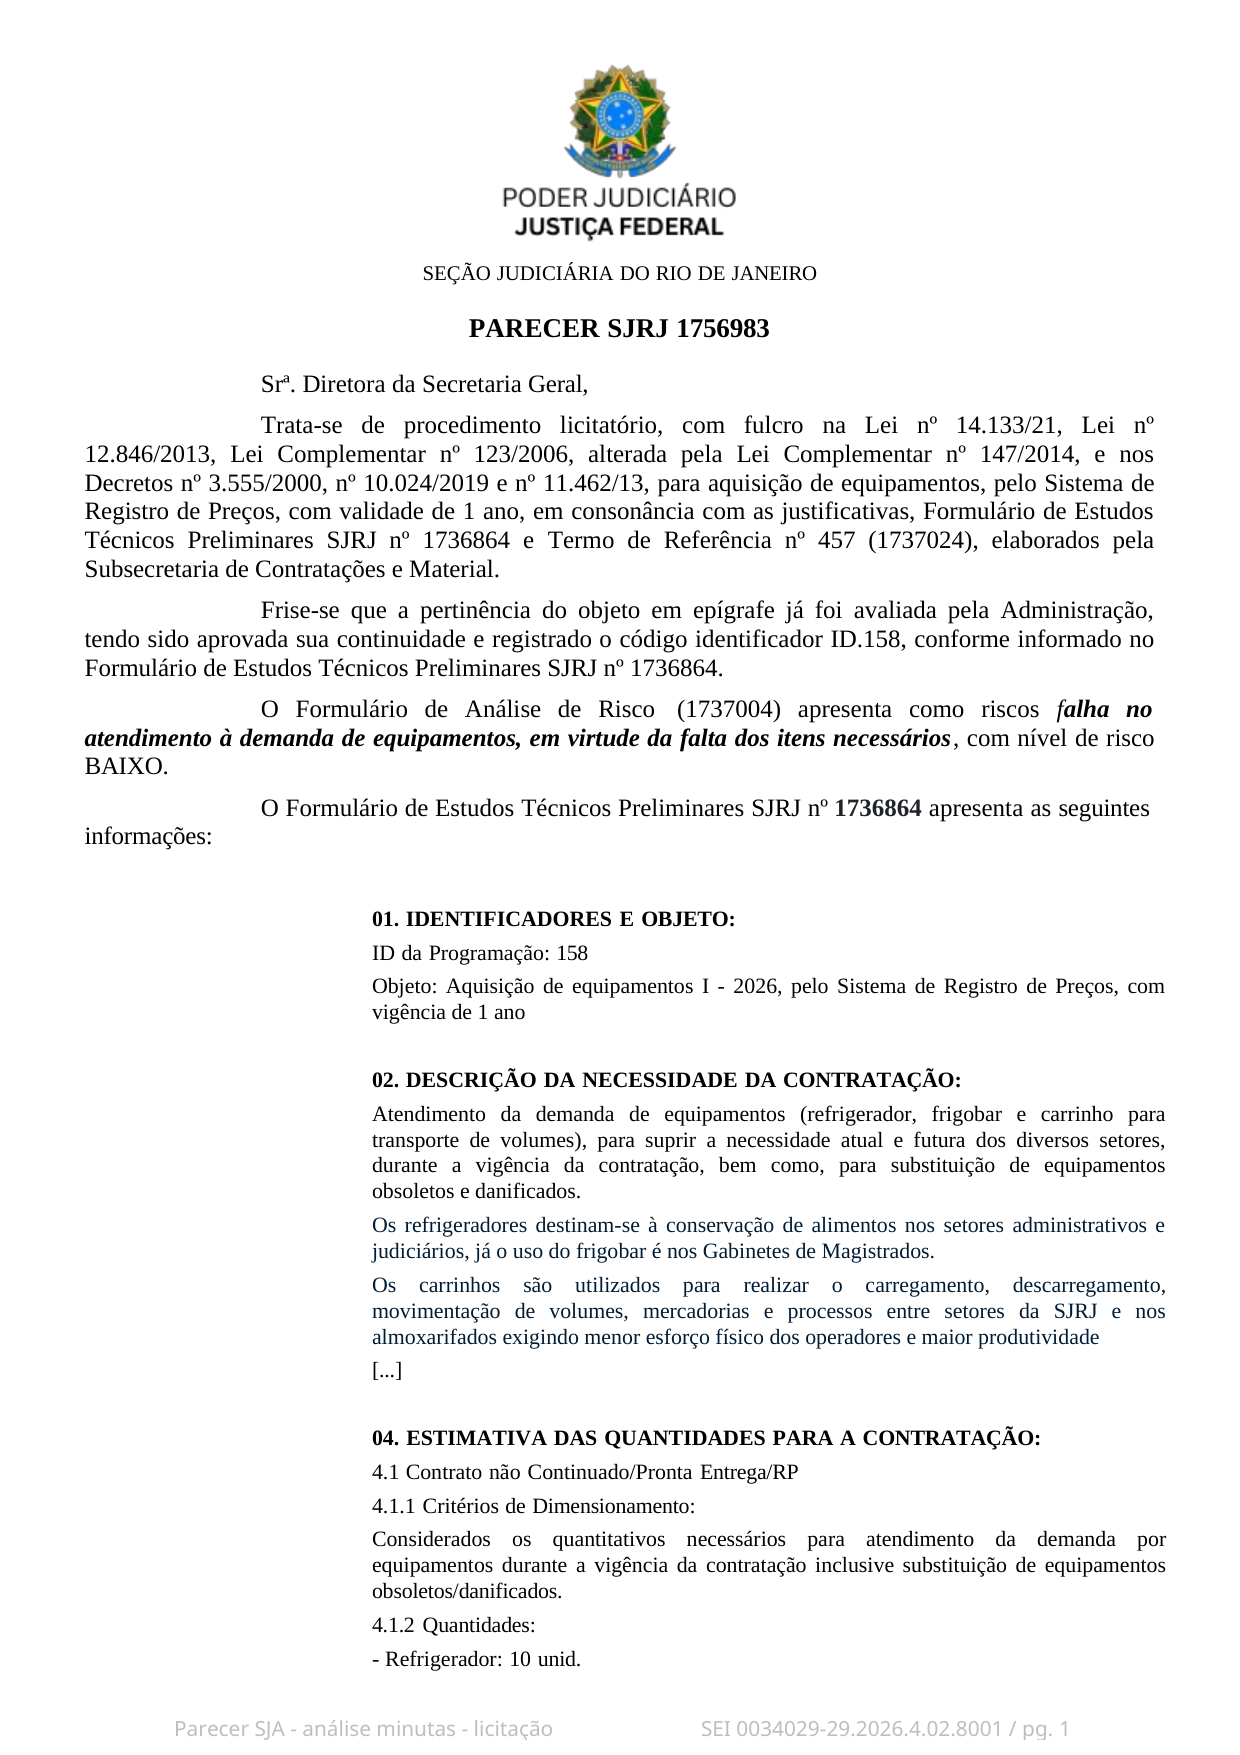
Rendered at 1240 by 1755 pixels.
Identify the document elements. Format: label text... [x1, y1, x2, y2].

text Os carrinhos são utilizados para realizar o carregamento, descarregamento, movimentação de volumes, mercadorias e processos entre setores da SJRJ e nos almoxarifados exigindo menor esforço físico dos operadores e maior produtividade [372, 1272, 1167, 1349]
text Srª. Diretora da Secretaria Geral, [261, 369, 1210, 398]
text Considerados os quantitativos necessários para atendimento da demanda por equipamentos durante a vigência da contratação inclusive substituição de equipamentos obsoletos/danificados. [372, 1526, 1168, 1603]
text O Formulário de Análise de Risco (1737004) apresenta como riscos falha no atendimento à demanda de equipamentos, em virtude da falta dos itens necessários, com nível de risco BAIXO. [84, 694, 1155, 780]
subtitle PARECER SJRJ 1756983 [29, 312, 1209, 343]
text informações: [84, 821, 1210, 850]
subtitle 04. ESTIMATIVA DAS QUANTIDADES PARA A CONTRATAÇÃO: [372, 1425, 1210, 1450]
text Atendimento da demanda de equipamentos (refrigerador, frigobar e carrinho para transporte de volumes), para suprir a necessidade atual e futura dos diversos setores, durante a vigência da contratação, bem como, para substituição de equipamentos obsoletos e danificados. [372, 1101, 1167, 1204]
list DESCRIÇÃO DA NECESSIDADE DA CONTRATAÇÃO: [372, 1067, 1210, 1092]
text Objeto: Aquisição de equipamentos I - 2026, pelo Sistema de Registro de Preços, com vigência de 1 ano [372, 973, 1166, 1024]
text [...] [372, 1357, 1210, 1383]
text Frise-se que a pertinência do objeto em epígrafe já foi avaliada pela Administração, tendo sido aprovada sua continuidade e registrado o código identificador ID.158, conforme informado no Formulário de Estudos Técnicos Preliminares SJRJ nº 1736864. [84, 595, 1155, 681]
list IDENTIFICADORES E OBJETO: [372, 906, 1210, 931]
list Critérios de Dimensionamento: [372, 1493, 1210, 1518]
list Refrigerador: 10 unid. [372, 1646, 1210, 1671]
text ID da Programação: 158 [372, 939, 1210, 965]
text Os refrigeradores destinam-se à conservação de alimentos nos setores administrativos e judiciários, já o uso do frigobar é nos Gabinetes de Magistrados. [372, 1212, 1167, 1263]
list Contrato não Continuado/Pronta Entrega/RP [372, 1459, 1210, 1484]
text O Formulário de Estudos Técnicos Preliminares SJRJ nº 1736864 apresenta as seguintes [261, 793, 1210, 821]
text SEÇÃO JUDICIÁRIA DO RIO DE JANEIRO [29, 261, 1210, 285]
text Trata-se de procedimento licitatório, com fulcro na Lei nº 14.133/21, Lei nº 12.846/2013, Lei Complementar nº 123/2006, alterada pela Lei Complementar nº 147/2014, e nos Decretos nº 3.555/2000, nº 10.024/2019 e nº 11.462/13, para aquisição de equipamentos, pelo Sistema de Registro de Preços, com validade de 1 ano, em consonância com as justificativas, Formulário de Estudos Técnicos Preliminares SJRJ nº 1736864 e Termo de Referência nº 457 (1737024), elaborados pela Subsecretaria de Contratações e Material. [84, 410, 1155, 583]
list Quantidades: [372, 1612, 1210, 1637]
